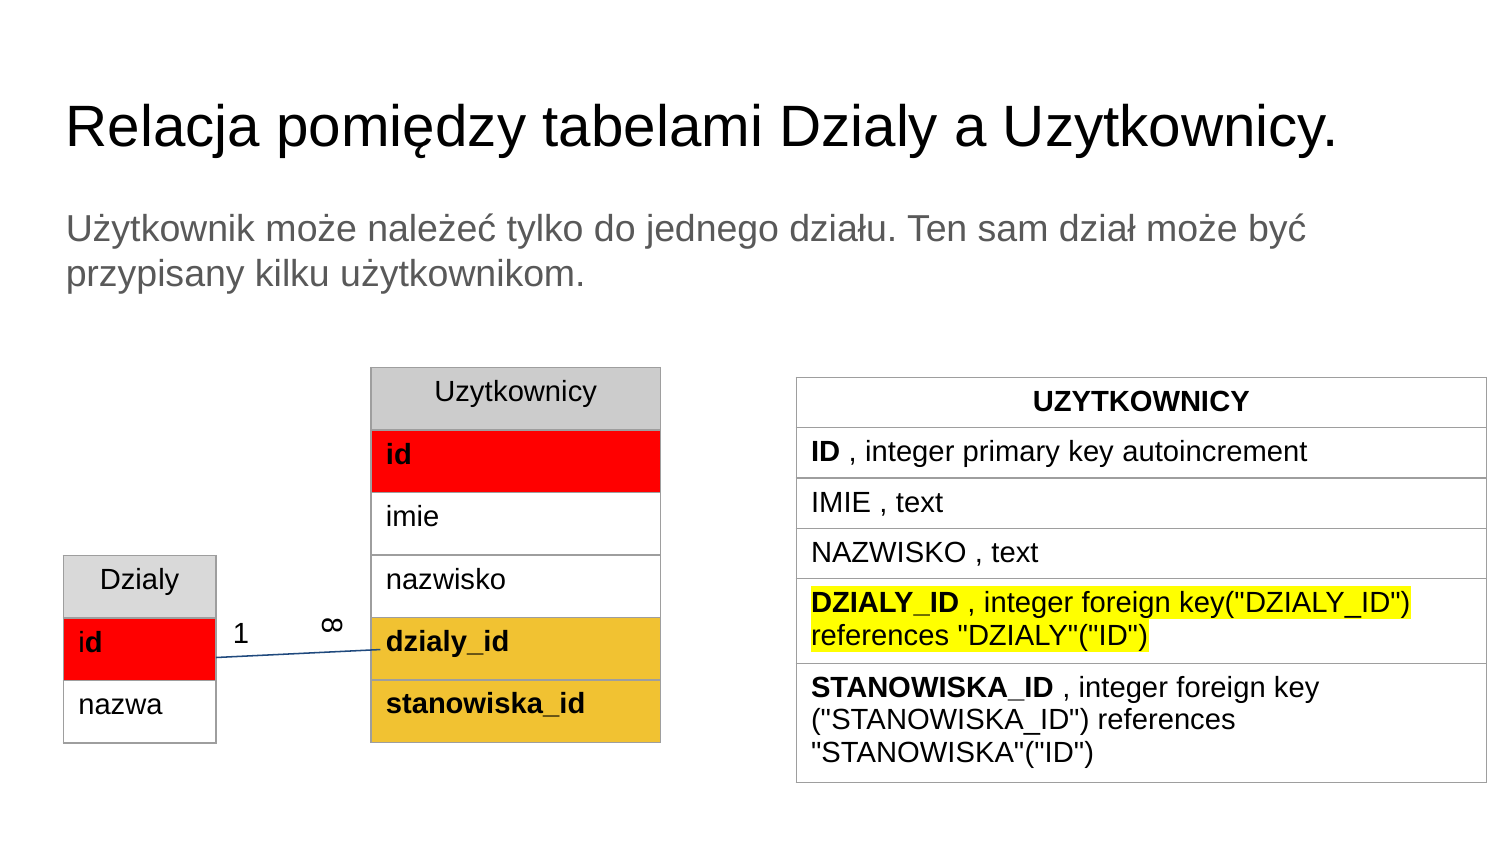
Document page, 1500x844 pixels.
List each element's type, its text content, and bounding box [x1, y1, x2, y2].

table_cell id [64, 619, 215, 680]
table_cell nazwa [64, 681, 215, 742]
table_header Dzialy [64, 556, 215, 617]
table_header UZYTKOWNICY [797, 378, 1486, 427]
table_cell NAZWISKO , text [797, 529, 1486, 578]
table_cell ID , integer primary key autoincrement [797, 428, 1486, 477]
table_cell imie [372, 493, 660, 554]
table_cell stanowiska_id [372, 681, 660, 742]
table_header Uzytkownicy [372, 368, 660, 429]
table_cell DZIALY_ID , integer foreign key("DZIALY_ID") references "DZIALY"("ID") [797, 579, 1486, 663]
table_cell IMIE , text [797, 479, 1486, 528]
text_box Relacja pomiędzy tabelami Dzialy a Uzytkownicy. [51, 72, 1449, 167]
table_cell id [372, 431, 660, 492]
table_cell STANOWISKA_ID , integer foreign key ("STANOWISKA_ID") references "STANOWISKA"("ID") [797, 664, 1486, 782]
table_cell nazwisko [372, 556, 660, 617]
text_box 1 [218, 599, 296, 638]
table_cell dzialy_id [372, 618, 660, 679]
text_box 8 [316, 603, 367, 646]
text_box Użytkownik może należeć tylko do jednego działu. Ten sam dział może być przypisany kilku użytkownikom. [51, 189, 1449, 750]
